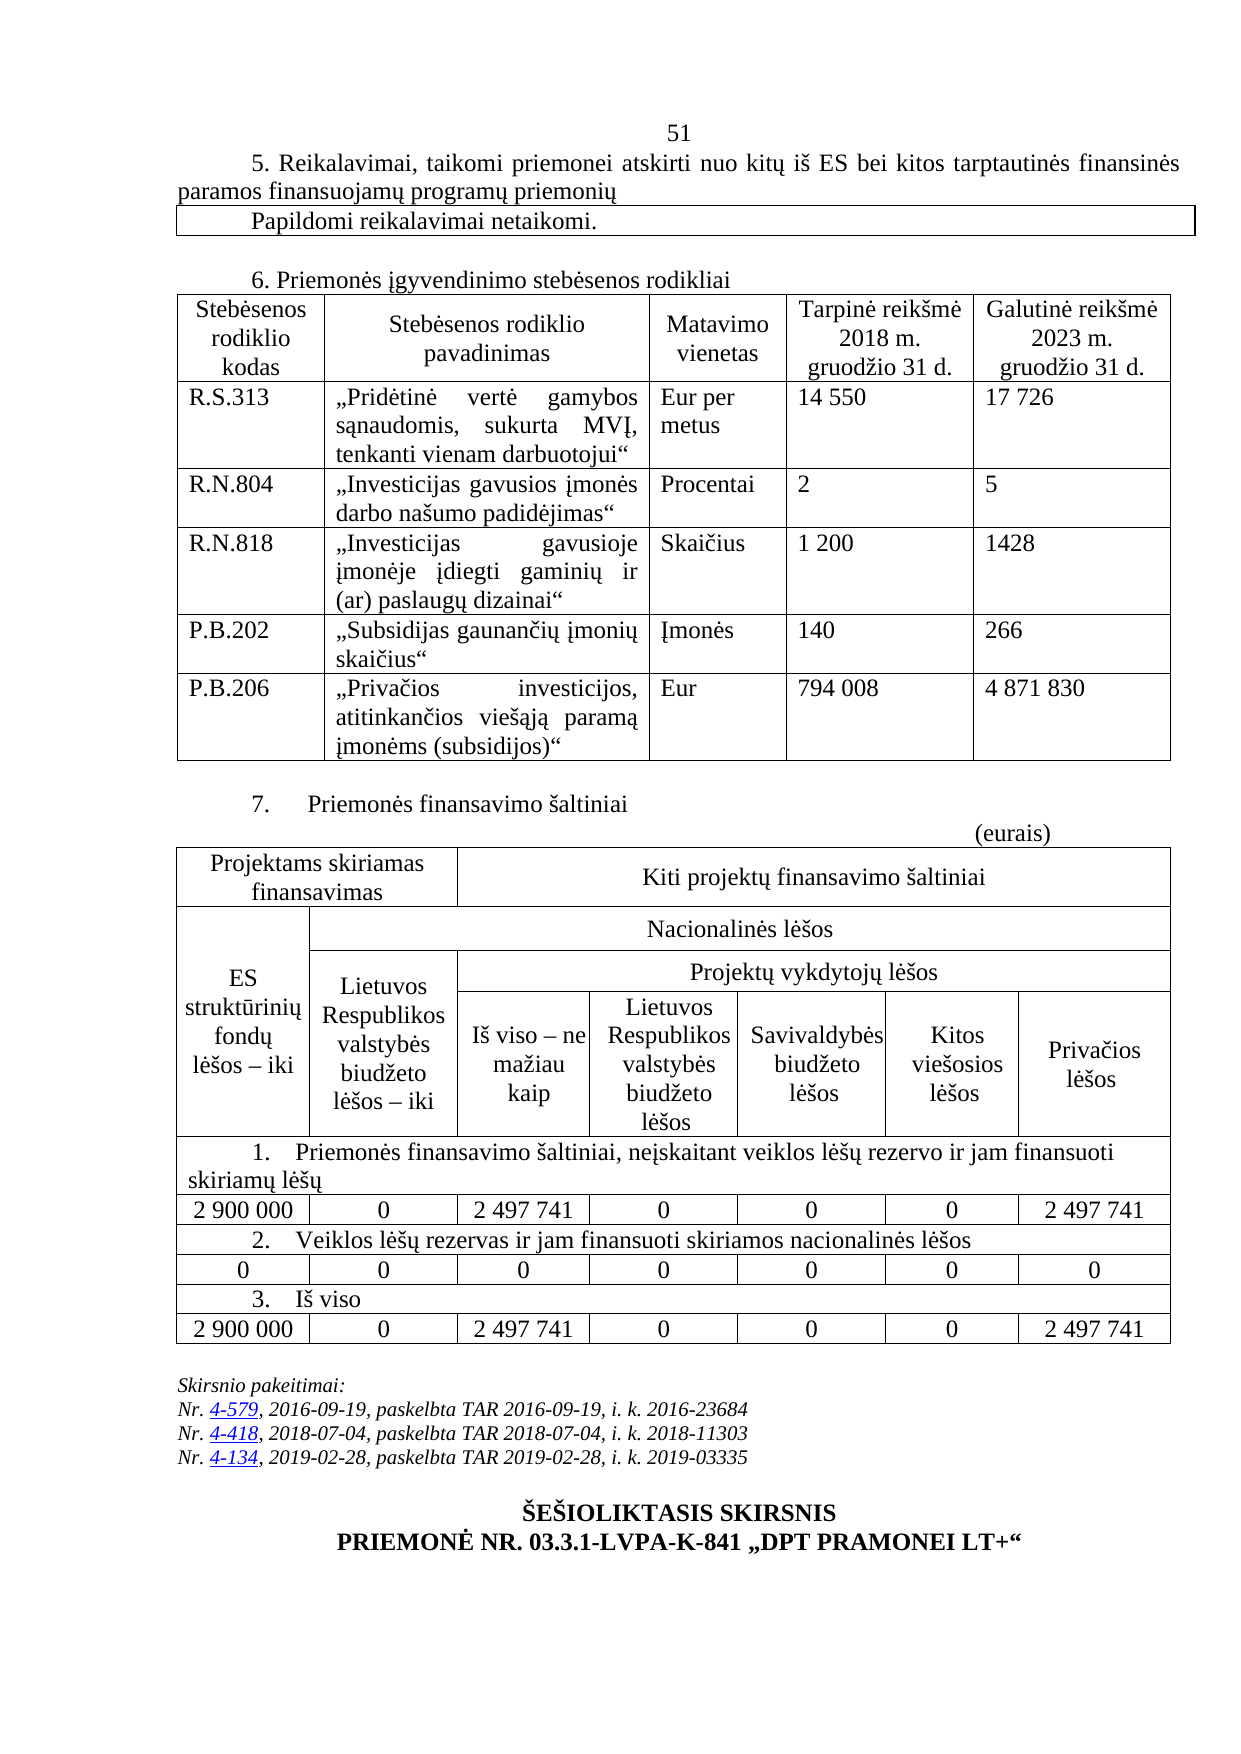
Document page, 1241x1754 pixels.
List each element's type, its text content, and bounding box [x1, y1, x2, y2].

table_cell Lietuvos Respublikos valstybės biudžeto lėšos – iki [310, 951, 457, 1136]
text (eurais) [251, 818, 1181, 847]
table_cell Savivaldybės biudžeto lėšos [738, 992, 885, 1136]
table_header Stebėsenos rodiklio pavadinimas [325, 295, 649, 381]
table_cell 2 497 741 [1019, 1314, 1170, 1343]
table_cell 0 [590, 1195, 737, 1224]
table_header Galutinė reikšmė 2023 m. gruodžio 31 d. [974, 295, 1170, 381]
table_cell „Investicijas gavusios įmonės darbo našumo padidėjimas“ [325, 469, 649, 527]
table_cell 0 [1019, 1255, 1170, 1283]
table_cell 0 [738, 1195, 885, 1224]
table_header Stebėsenos rodiklio kodas [178, 295, 324, 381]
table_cell 2 [787, 469, 973, 527]
table_cell 2 497 741 [458, 1314, 589, 1343]
table_cell Procentai [650, 469, 786, 527]
table_cell 2. Veiklos lėšų rezervas ir jam finansuoti skiriamos nacionalinės lėšos [177, 1225, 1170, 1254]
table_cell Iš viso – ne mažiau kaip [458, 992, 589, 1136]
table_cell 794 008 [787, 674, 973, 760]
table_cell 0 [738, 1314, 885, 1343]
table_cell R.N.804 [178, 469, 324, 527]
text PRIEMONĖ NR. 03.3.1-LVPA-K-841 „DPT PRAMONEI LT+“ [177, 1527, 1181, 1555]
table_cell 3. Iš viso [177, 1285, 1170, 1313]
table_cell 4 871 830 [974, 674, 1170, 760]
table_cell 17 726 [974, 382, 1170, 468]
text Nr. 4-134, 2019-02-28, paskelbta TAR 2019-02-28, i. k. 2019-03335 [177, 1445, 1181, 1469]
table_header Matavimo vienetas [650, 295, 786, 381]
table_cell 0 [886, 1314, 1018, 1343]
text ŠEŠIOLIKTASIS SKIRSNIS [177, 1498, 1181, 1527]
table_cell Projektų vykdytojų lėšos [458, 951, 1170, 991]
table_cell 1428 [974, 528, 1170, 614]
table_cell 0 [310, 1255, 457, 1283]
table_cell Skaičius [650, 528, 786, 614]
table_cell 2 900 000 [177, 1195, 309, 1224]
table_cell 0 [886, 1255, 1018, 1283]
table_cell 14 550 [787, 382, 973, 468]
table_cell 2 900 000 [177, 1314, 309, 1343]
table_cell 0 [738, 1255, 885, 1283]
table_cell 0 [458, 1255, 589, 1283]
table_cell R.N.818 [178, 528, 324, 614]
table_cell 140 [787, 615, 973, 672]
table_cell „Subsidijas gaunančių įmonių skaičius“ [325, 615, 649, 672]
table_cell 0 [310, 1314, 457, 1343]
text Skirsnio pakeitimai: [177, 1373, 1181, 1397]
table_cell Eur [650, 674, 786, 760]
table_cell 1 200 [787, 528, 973, 614]
table_header Kiti projektų finansavimo šaltiniai [458, 848, 1170, 906]
table_cell Privačios lėšos [1019, 992, 1170, 1136]
table_cell 0 [886, 1195, 1018, 1224]
table_cell 266 [974, 615, 1170, 672]
table_cell P.B.202 [178, 615, 324, 672]
text 6. Priemonės įgyvendinimo stebėsenos rodikliai [177, 265, 1181, 293]
table_cell Eur per metus [650, 382, 786, 468]
table_cell Nacionalinės lėšos [310, 907, 1170, 950]
table_cell ES struktūrinių fondų lėšos – iki [177, 907, 309, 1136]
table_cell 0 [177, 1255, 309, 1283]
table_cell Įmonės [650, 615, 786, 672]
table_cell 0 [590, 1255, 737, 1283]
table_cell „Investicijas gavusioje įmonėje įdiegti gaminių ir (ar) paslaugų dizainai“ [325, 528, 649, 614]
text Nr. 4-579, 2016-09-19, paskelbta TAR 2016-09-19, i. k. 2016-23684 [177, 1397, 1181, 1421]
table_header Papildomi reikalavimai netaikomi. [177, 206, 1194, 235]
table_cell 0 [590, 1314, 737, 1343]
text 5. Reikalavimai, taikomi priemonei atskirti nuo kitų iš ES bei kitos tarptautinės finansinės paramos finansuojamų programų priemonių [177, 148, 1181, 205]
text Nr. 4-418, 2018-07-04, paskelbta TAR 2018-07-04, i. k. 2018-11303 [177, 1421, 1181, 1445]
table_header Tarpinė reikšmė 2018 m. gruodžio 31 d. [787, 295, 973, 381]
table_cell Kitos viešosios lėšos [886, 992, 1018, 1136]
text 7. Priemonės finansavimo šaltiniai [251, 789, 1181, 818]
table_cell 2 497 741 [1019, 1195, 1170, 1224]
table_header Projektams skiriamas finansavimas [177, 848, 457, 906]
table_cell 2 497 741 [458, 1195, 589, 1224]
table_cell R.S.313 [178, 382, 324, 468]
table_cell 1. Priemonės finansavimo šaltiniai, neįskaitant veiklos lėšų rezervo ir jam finansuoti skiriamų lėšų [177, 1137, 1170, 1194]
table_cell 5 [974, 469, 1170, 527]
table_cell 0 [310, 1195, 457, 1224]
table_cell Lietuvos Respublikos valstybės biudžeto lėšos [590, 992, 737, 1136]
table_cell „Privačios investicijos, atitinkančios viešąją paramą įmonėms (subsidijos)“ [325, 674, 649, 760]
table_cell P.B.206 [178, 674, 324, 760]
table_cell „Pridėtinė vertė gamybos sąnaudomis, sukurta MVĮ, tenkanti vienam darbuotojui“ [325, 382, 649, 468]
